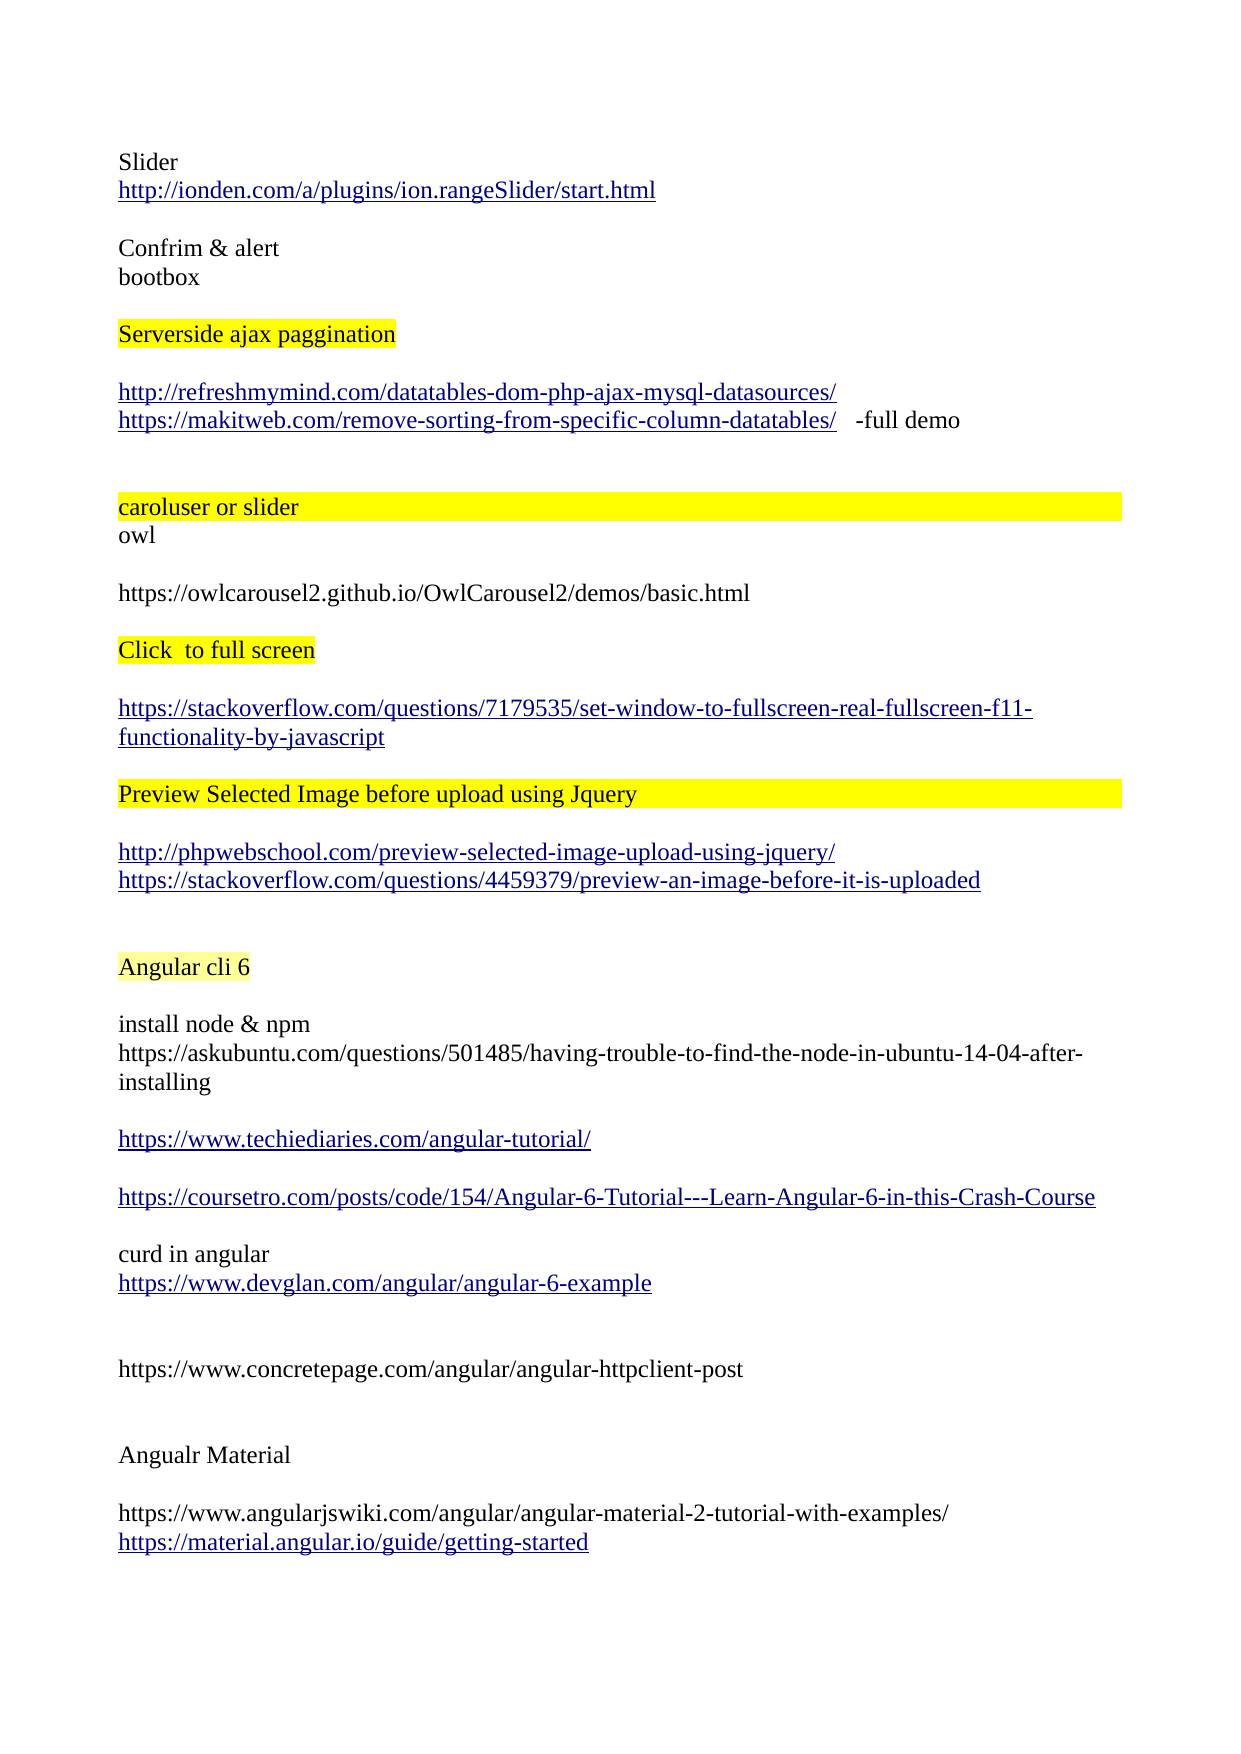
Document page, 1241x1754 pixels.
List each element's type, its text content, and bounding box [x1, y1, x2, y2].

text Slider [118, 147, 1122, 176]
text https://stackoverflow.com/questions/4459379/preview-an-image-before-it-is-uploaded [118, 866, 1122, 894]
text Confrim & alert [118, 233, 1122, 262]
text https://coursetro.com/posts/code/154/Angular-6-Tutorial---Learn-Angular-6-in-this-Crash-Course [118, 1182, 1122, 1211]
text https://www.angularjswiki.com/angular/angular-material-2-tutorial-with-examples/ [118, 1498, 1122, 1527]
text Angualr Material [118, 1441, 1122, 1469]
text http://phpwebschool.com/preview-selected-image-upload-using-jquery/ [118, 837, 1122, 866]
text https://makitweb.com/remove-sorting-from-specific-column-datatables/ -full demo [118, 406, 1122, 434]
text https://stackoverflow.com/questions/7179535/set-window-to-fullscreen-real-fullscreen-f11-functionality-by-javascript [118, 693, 1122, 751]
text https://www.techiediaries.com/angular-tutorial/ [118, 1124, 1122, 1153]
text owl [118, 521, 1122, 549]
text Preview Selected Image before upload using Jquery [118, 779, 1122, 808]
text curd in angular [118, 1239, 1122, 1268]
text https://www.devglan.com/angular/angular-6-example [118, 1268, 1122, 1297]
text bootbox [118, 262, 1122, 291]
text Angular cli 6 [118, 952, 1122, 981]
text https://askubuntu.com/questions/501485/having-trouble-to-find-the-node-in-ubuntu-14-04-after-installing [118, 1038, 1122, 1096]
text caroluser or slider [118, 492, 1122, 521]
text Serverside ajax paggination http://refreshmymind.com/datatables-dom-php-ajax-mysql-datasources/ [118, 319, 1122, 406]
text https://material.angular.io/guide/getting-started [118, 1527, 1122, 1556]
text http://ionden.com/a/plugins/ion.rangeSlider/start.html [118, 176, 1122, 204]
text https://owlcarousel2.github.io/OwlCarousel2/demos/basic.html [118, 578, 1122, 607]
text https://www.concretepage.com/angular/angular-httpclient-post [118, 1354, 1122, 1383]
text install node & npm [118, 1009, 1122, 1038]
text Click to full screen [118, 636, 1122, 664]
